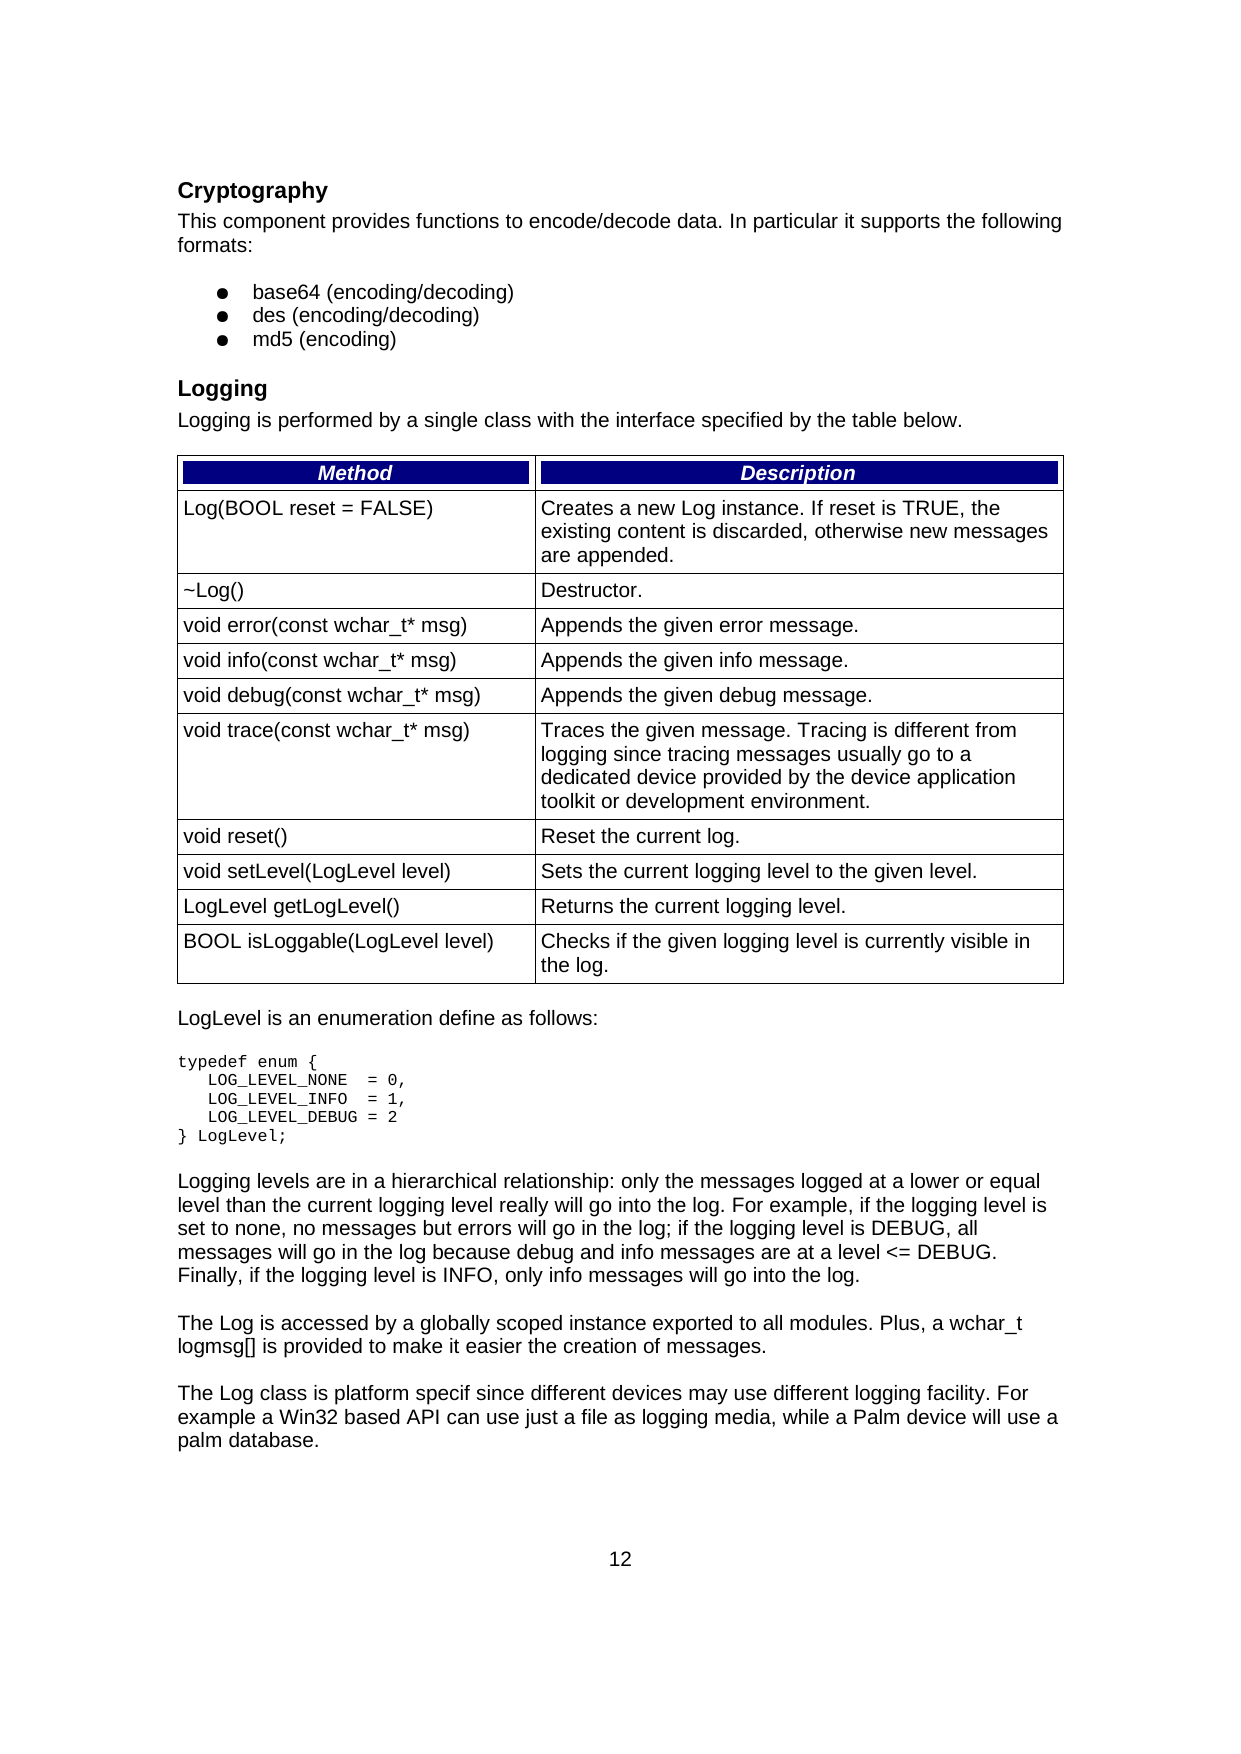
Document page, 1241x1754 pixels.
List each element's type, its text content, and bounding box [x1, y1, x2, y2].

text LogLevel is an enumeration define as follows: [177, 1006, 1063, 1030]
list des (encoding/decoding) [215, 304, 1063, 327]
table_header Method [178, 456, 535, 490]
table_cell ~Log() [178, 574, 535, 608]
table_cell Appends the given error message. [536, 609, 1063, 643]
table_cell Appends the given info message. [536, 644, 1063, 678]
table_cell Creates a new Log instance. If reset is TRUE, the existing content is discarded, otherwise new messages are appended. [536, 491, 1063, 573]
table_cell void setLevel(LogLevel level) [178, 855, 535, 889]
text LOG_LEVEL_NONE = 0, [177, 1072, 1063, 1091]
table_cell void error(const wchar_t* msg) [178, 609, 535, 643]
table_cell BOOL isLoggable(LogLevel level) [178, 925, 535, 983]
text } LogLevel; [177, 1128, 1063, 1146]
table_cell Sets the current logging level to the given level. [536, 855, 1063, 889]
text LOG_LEVEL_DEBUG = 2 [177, 1109, 1063, 1128]
table_cell void trace(const wchar_t* msg) [178, 714, 535, 819]
table_cell void debug(const wchar_t* msg) [178, 679, 535, 713]
text The Log class is platform specif since different devices may use different logging facility. For example a Win32 based API can use just a file as logging media, while a Palm device will use a palm database. [177, 1382, 1063, 1452]
list base64 (encoding/decoding) [215, 280, 1063, 304]
table_cell Reset the current log. [536, 820, 1063, 854]
table_cell Log(BOOL reset = FALSE) [178, 491, 535, 573]
table_cell Checks if the given logging level is currently visible in the log. [536, 925, 1063, 983]
text typedef enum { [177, 1053, 1063, 1072]
table_cell void reset() [178, 820, 535, 854]
table_cell Returns the current logging level. [536, 890, 1063, 924]
text This component provides functions to encode/decode data. In particular it supports the following formats: [177, 209, 1063, 257]
subtitle Cryptography [177, 177, 1063, 203]
text The Log is accessed by a globally scoped instance exported to all modules. Plus, a wchar_t logmsg[] is provided to make it easier the creation of messages. [177, 1311, 1063, 1358]
table_header Description [536, 456, 1063, 490]
text Logging is performed by a single class with the interface specified by the table below. [177, 408, 1063, 432]
table_cell void info(const wchar_t* msg) [178, 644, 535, 678]
table_cell Appends the given debug message. [536, 679, 1063, 713]
table_cell LogLevel getLogLevel() [178, 890, 535, 924]
list md5 (encoding) [215, 327, 1063, 351]
text LOG_LEVEL_INFO = 1, [177, 1091, 1063, 1109]
text Logging levels are in a hierarchical relationship: only the messages logged at a lower or equal level than the current logging level really will go into the log. For example, if the logging level is set to none, no messages but errors will go in the log; if the logging level is DEBUG, all messages will go in the log because debug and info messages are at a level <= DEBUG. Finally, if the logging level is INFO, only info messages will go into the log. [177, 1170, 1063, 1287]
table_cell Destructor. [536, 574, 1063, 608]
table_cell Traces the given message. Tracing is different from logging since tracing messages usually go to a dedicated device provided by the device application toolkit or development environment. [536, 714, 1063, 819]
subtitle Logging [177, 376, 1063, 402]
